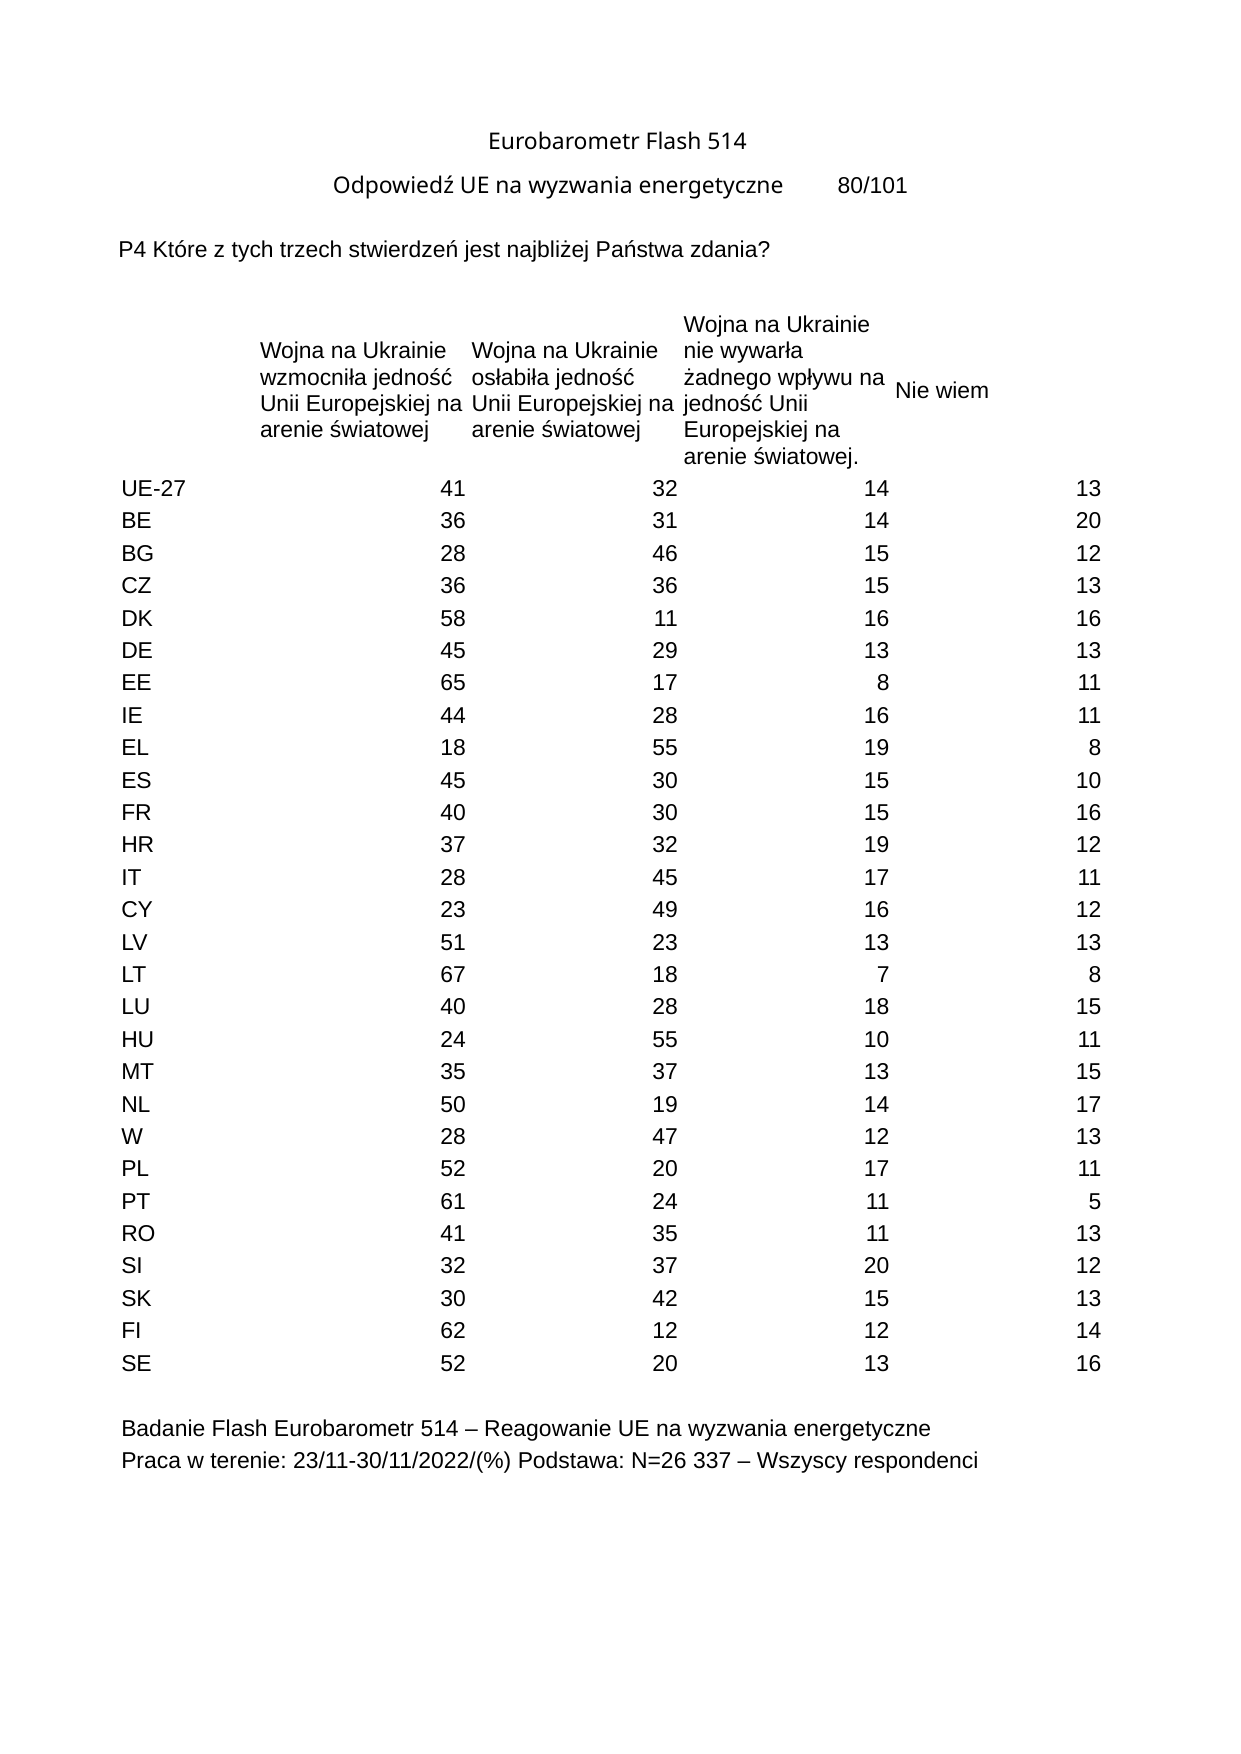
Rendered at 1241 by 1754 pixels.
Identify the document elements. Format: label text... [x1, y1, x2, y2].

table_cell [257, 1379, 468, 1411]
table_cell DE [118, 634, 257, 666]
table_cell 11 [892, 699, 1104, 731]
table_cell 45 [469, 861, 680, 893]
table_cell LT [118, 958, 257, 990]
table_cell 29 [469, 634, 680, 666]
table_cell 16 [892, 602, 1104, 634]
table_cell 13 [892, 1282, 1104, 1314]
table_cell MT [118, 1055, 257, 1087]
table_cell CZ [118, 569, 257, 602]
table_cell 14 [680, 472, 892, 504]
table_cell 35 [469, 1217, 680, 1249]
table_cell 11 [892, 666, 1104, 699]
table_cell 28 [257, 861, 468, 893]
table_cell 13 [680, 634, 892, 666]
table_cell 14 [680, 504, 892, 537]
table_cell 12 [892, 1250, 1104, 1282]
table_cell 55 [469, 731, 680, 763]
table_cell BE [118, 504, 257, 537]
table_cell 28 [469, 990, 680, 1023]
table_cell ES [118, 764, 257, 796]
table_cell 40 [257, 990, 468, 1023]
table_cell 8 [892, 958, 1104, 990]
table_cell 11 [469, 602, 680, 634]
table_cell 37 [469, 1250, 680, 1282]
table_cell 16 [680, 602, 892, 634]
table_cell 14 [680, 1088, 892, 1120]
table_cell IE [118, 699, 257, 731]
table_cell 32 [257, 1250, 468, 1282]
table_cell [469, 1379, 680, 1411]
table_cell EE [118, 666, 257, 699]
table_cell 37 [257, 828, 468, 861]
table_cell 15 [892, 1055, 1104, 1087]
table_cell 16 [892, 1347, 1104, 1379]
table_cell 15 [892, 990, 1104, 1023]
table_cell 28 [257, 1120, 468, 1152]
table_cell 58 [257, 602, 468, 634]
table_cell 12 [892, 893, 1104, 926]
table_cell FI [118, 1314, 257, 1347]
table_cell 12 [469, 1314, 680, 1347]
table_cell 19 [469, 1088, 680, 1120]
table_cell 31 [469, 504, 680, 537]
table_cell 17 [469, 666, 680, 699]
table_cell 30 [469, 764, 680, 796]
table_cell 45 [257, 764, 468, 796]
table_cell 15 [680, 796, 892, 828]
table_header Wojna na Ukrainie osłabiła jedność Unii Europejskiej na arenie światowej [469, 308, 680, 472]
table_cell CY [118, 893, 257, 926]
table_cell 32 [469, 828, 680, 861]
table_cell 30 [257, 1282, 468, 1314]
table_cell 11 [892, 1023, 1104, 1055]
table_cell PL [118, 1152, 257, 1185]
table_cell 32 [469, 472, 680, 504]
table_cell LU [118, 990, 257, 1023]
table_cell Praca w terenie: 23/11-30/11/2022/(%) Podstawa: N=26 337 – Wszyscy respondenci [118, 1444, 1104, 1476]
table_cell 8 [892, 731, 1104, 763]
table_cell 12 [680, 1314, 892, 1347]
table_header Wojna na Ukrainie nie wywarła żadnego wpływu na jedność Unii Europejskiej na arenie światowej. [680, 308, 892, 472]
table_cell 16 [892, 796, 1104, 828]
table_cell 10 [680, 1023, 892, 1055]
table_cell SK [118, 1282, 257, 1314]
table_cell 17 [892, 1088, 1104, 1120]
table_cell UE-27 [118, 472, 257, 504]
table_cell SE [118, 1347, 257, 1379]
table_cell 36 [257, 504, 468, 537]
table_cell 11 [680, 1217, 892, 1249]
table_cell 13 [892, 1120, 1104, 1152]
table_cell 28 [469, 699, 680, 731]
table_cell 10 [892, 764, 1104, 796]
table_cell 50 [257, 1088, 468, 1120]
table_cell LV [118, 926, 257, 958]
table_cell 5 [892, 1185, 1104, 1217]
table_cell 18 [680, 990, 892, 1023]
table_cell 15 [680, 764, 892, 796]
table_cell 20 [892, 504, 1104, 537]
table_cell 13 [892, 569, 1104, 602]
table_cell 52 [257, 1152, 468, 1185]
table_cell BG [118, 537, 257, 569]
table_cell 13 [892, 634, 1104, 666]
table_cell 20 [469, 1152, 680, 1185]
table_cell 13 [680, 1055, 892, 1087]
table_cell EL [118, 731, 257, 763]
table_cell 15 [680, 537, 892, 569]
table_cell 20 [469, 1347, 680, 1379]
table_cell 49 [469, 893, 680, 926]
table_cell 11 [680, 1185, 892, 1217]
table_cell 23 [469, 926, 680, 958]
table_cell 14 [892, 1314, 1104, 1347]
table_cell 45 [257, 634, 468, 666]
table_cell 7 [680, 958, 892, 990]
table_cell 15 [680, 569, 892, 602]
table_cell RO [118, 1217, 257, 1249]
table_header Nie wiem [892, 308, 1104, 472]
table_cell 42 [469, 1282, 680, 1314]
table_cell 40 [257, 796, 468, 828]
table_cell 44 [257, 699, 468, 731]
table_cell 61 [257, 1185, 468, 1217]
table_cell Badanie Flash Eurobarometr 514 – Reagowanie UE na wyzwania energetyczne [118, 1411, 1104, 1444]
table_header [118, 308, 257, 472]
table_cell 36 [257, 569, 468, 602]
table_cell 16 [680, 893, 892, 926]
table_cell FR [118, 796, 257, 828]
table_cell 23 [257, 893, 468, 926]
table_cell 11 [892, 861, 1104, 893]
table_cell 18 [469, 958, 680, 990]
table_cell 52 [257, 1347, 468, 1379]
table_cell 13 [680, 926, 892, 958]
table_cell 11 [892, 1152, 1104, 1185]
table_cell 12 [680, 1120, 892, 1152]
table_cell 19 [680, 731, 892, 763]
table_cell 35 [257, 1055, 468, 1087]
table_cell 17 [680, 861, 892, 893]
table_cell HR [118, 828, 257, 861]
table_cell 30 [469, 796, 680, 828]
table_cell [118, 1379, 257, 1411]
table_cell 47 [469, 1120, 680, 1152]
text P4 Które z tych trzech stwierdzeń jest najbliżej Państwa zdania? [118, 236, 1122, 262]
table_cell SI [118, 1250, 257, 1282]
table_cell [680, 1379, 892, 1411]
table_cell 8 [680, 666, 892, 699]
table_cell 16 [680, 699, 892, 731]
table_cell 13 [892, 1217, 1104, 1249]
table_cell 67 [257, 958, 468, 990]
table_cell 37 [469, 1055, 680, 1087]
table_cell [892, 1379, 1104, 1411]
table_cell NL [118, 1088, 257, 1120]
table_cell 55 [469, 1023, 680, 1055]
table_cell 17 [680, 1152, 892, 1185]
table_cell 65 [257, 666, 468, 699]
table_cell 12 [892, 537, 1104, 569]
table_cell 19 [680, 828, 892, 861]
table_cell 36 [469, 569, 680, 602]
table_cell 13 [892, 926, 1104, 958]
table_cell 41 [257, 472, 468, 504]
table_cell 24 [469, 1185, 680, 1217]
table_cell 13 [892, 472, 1104, 504]
table_cell W [118, 1120, 257, 1152]
table_cell IT [118, 861, 257, 893]
table_header Wojna na Ukrainie wzmocniła jedność Unii Europejskiej na arenie światowej [257, 308, 468, 472]
table_cell 62 [257, 1314, 468, 1347]
table_cell 51 [257, 926, 468, 958]
table_cell 28 [257, 537, 468, 569]
table_cell 12 [892, 828, 1104, 861]
table_cell 18 [257, 731, 468, 763]
table_cell 13 [680, 1347, 892, 1379]
table_cell 46 [469, 537, 680, 569]
table_cell 24 [257, 1023, 468, 1055]
table_cell 15 [680, 1282, 892, 1314]
table_cell 20 [680, 1250, 892, 1282]
table_cell 41 [257, 1217, 468, 1249]
table_cell HU [118, 1023, 257, 1055]
table_cell PT [118, 1185, 257, 1217]
table_cell DK [118, 602, 257, 634]
